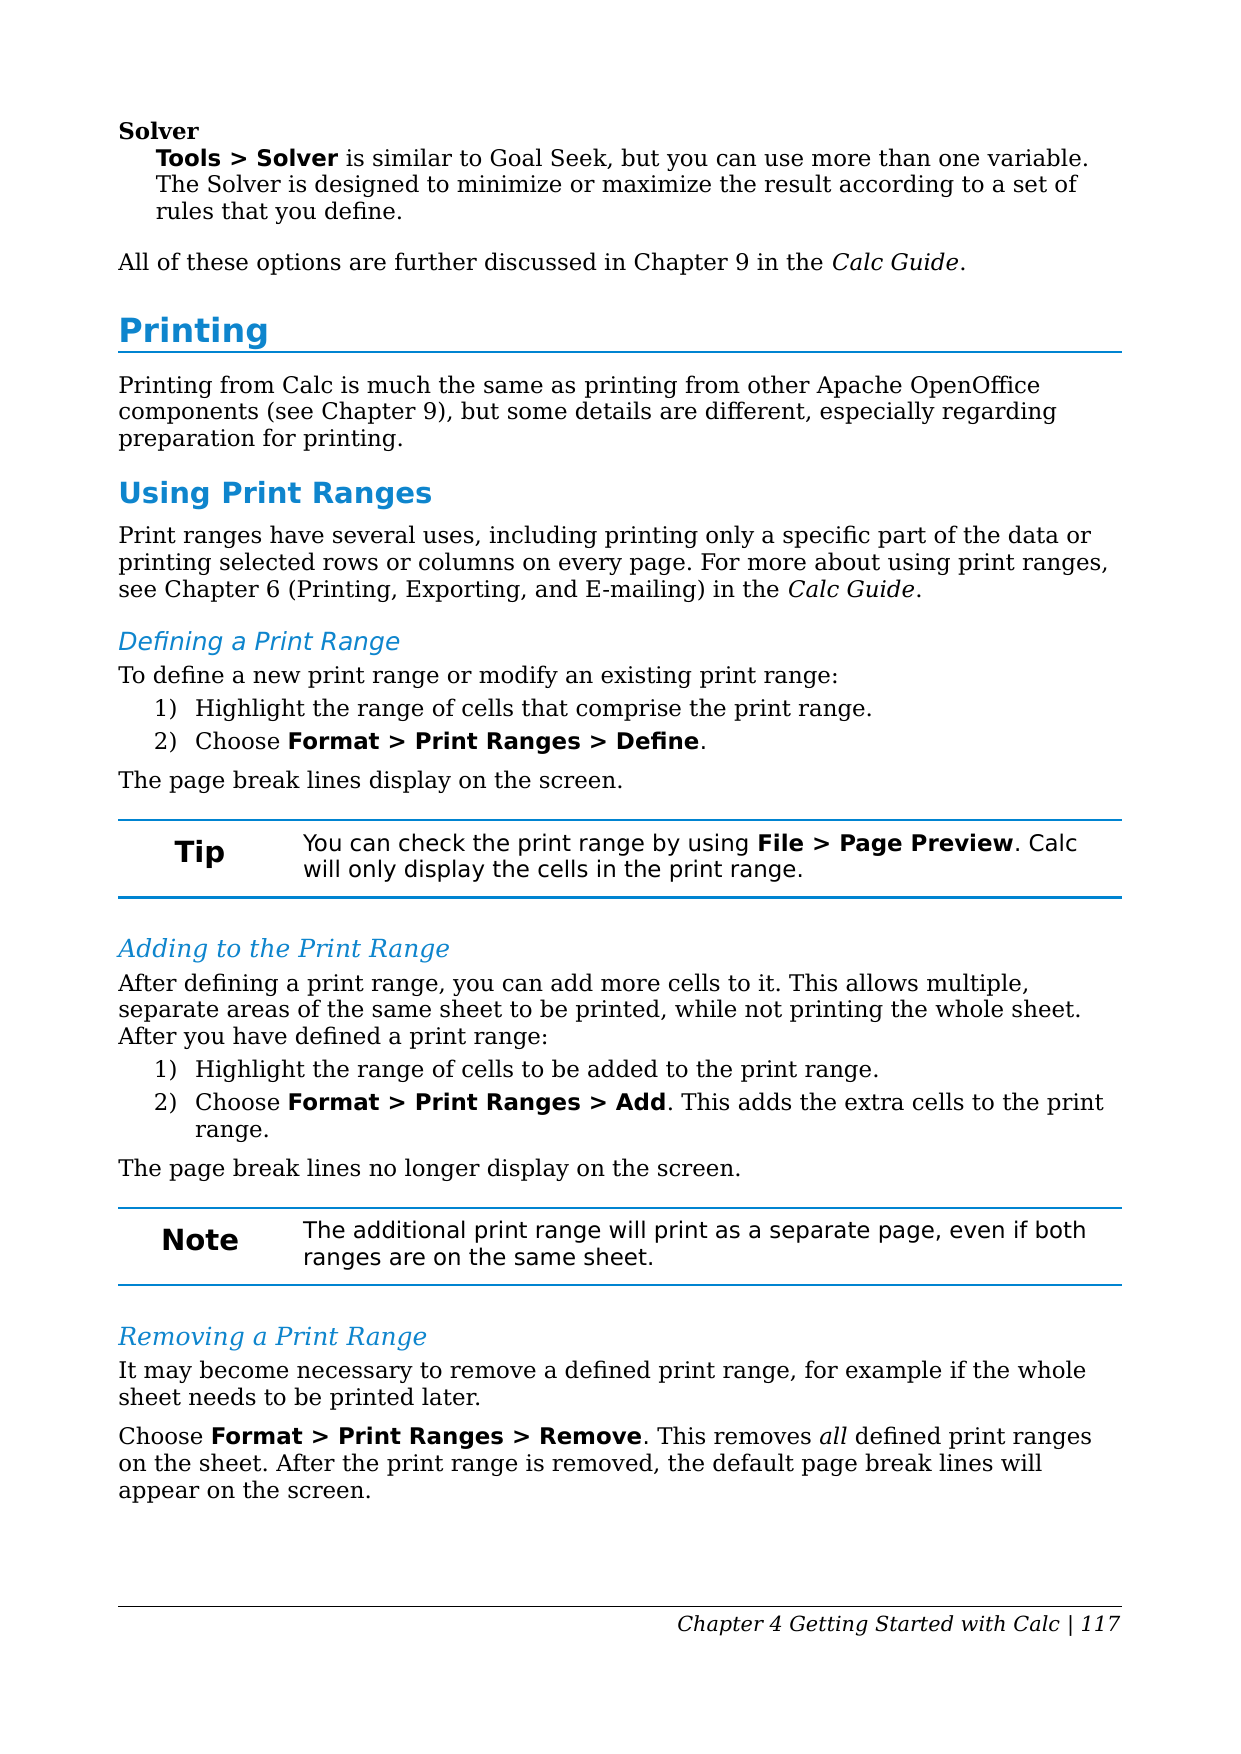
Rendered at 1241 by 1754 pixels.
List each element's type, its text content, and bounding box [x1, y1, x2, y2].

subtitle Removing a Print Range [118, 1322, 1122, 1351]
table_header Tip [118, 821, 281, 896]
subtitle Printing [118, 312, 1122, 351]
subtitle Defining a Print Range [118, 627, 1122, 656]
text The page break lines no longer display on the screen. [118, 1155, 1122, 1182]
list Highlight the range of cells to be added to the print range. [177, 1056, 1122, 1083]
list Choose Format > Print Ranges > Add. This adds the extra cells to the print range. [177, 1089, 1122, 1143]
text All of these options are further discussed in Chapter 9 in the Calc Guide. [118, 249, 1122, 276]
list To define a new print range or modify an existing print range: [118, 662, 1122, 689]
subtitle Using Print Ranges [118, 476, 1122, 510]
table_header Note [118, 1209, 281, 1284]
list After defining a print range, you can add more cells to it. This allows multiple, separate areas of the same sheet to be printed, while not printing the whole sheet. After you have defined a print range: [118, 970, 1122, 1050]
table_header The additional print range will print as a separate page, even if both ranges are on the same sheet. [281, 1209, 1122, 1284]
subtitle Adding to the Print Range [118, 934, 1122, 963]
table_header You can check the print range by using File > Page Preview. Calc will only display the cells in the print range. [281, 821, 1122, 896]
text It may become necessary to remove a defined print range, for example if the whole sheet needs to be printed later. [118, 1358, 1122, 1411]
list Highlight the range of cells that comprise the print range. [177, 695, 1122, 722]
text Tools > Solver is similar to Goal Seek, but you can use more than one variable. The Solver is designed to minimize or maximize the result according to a set of rules that you define. [156, 145, 1122, 225]
text Print ranges have several uses, including printing only a specific part of the data or printing selected rows or columns on every page. For more about using print ranges, see Chapter 6 (Printing, Exporting, and E-mailing) in the Calc Guide. [118, 522, 1122, 602]
text Choose Format > Print Ranges > Remove. This removes all defined print ranges on the sheet. After the print range is removed, the default page break lines will appear on the screen. [118, 1423, 1122, 1503]
text Printing from Calc is much the same as printing from other Apache OpenOffice components (see Chapter 9), but some details are different, especially regarding preparation for printing. [118, 372, 1122, 452]
list Choose Format > Print Ranges > Define. [177, 728, 1122, 755]
text Solver [118, 118, 1122, 145]
text The page break lines display on the screen. [118, 767, 1122, 794]
